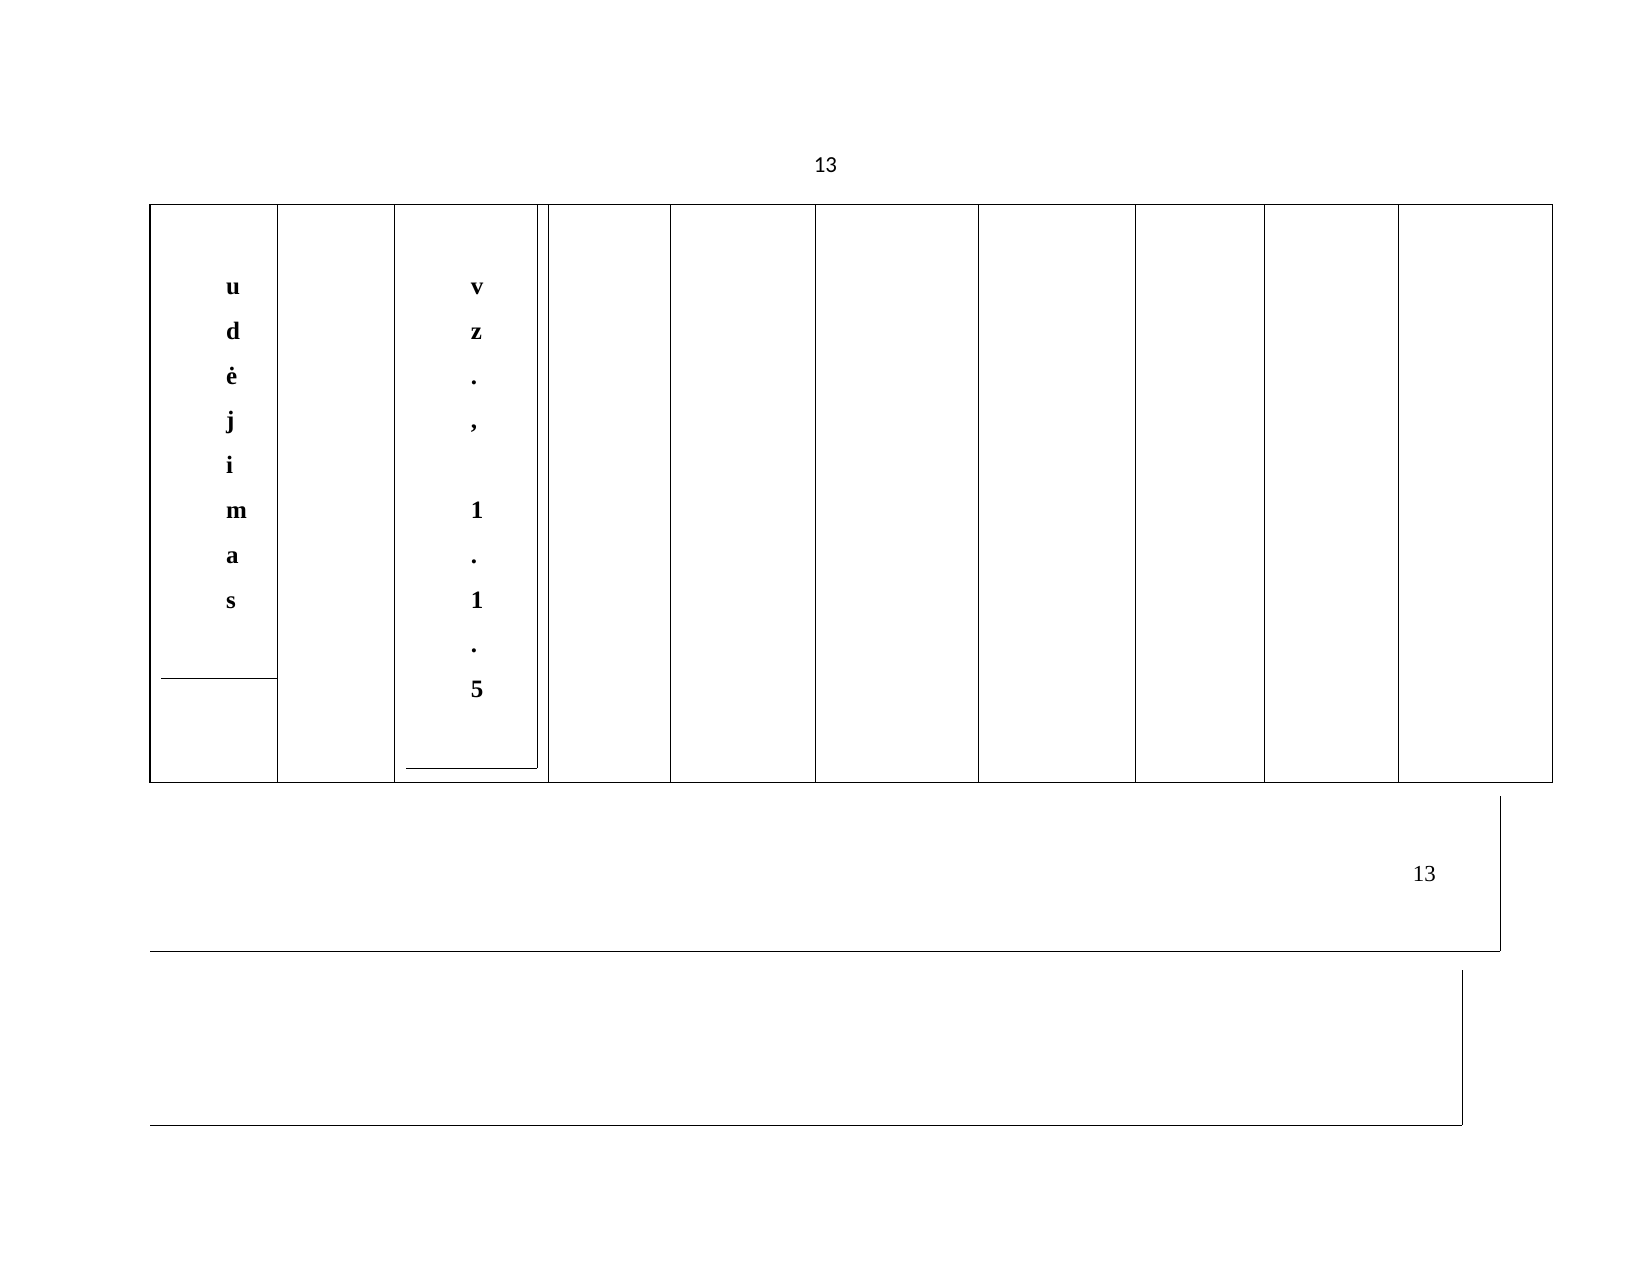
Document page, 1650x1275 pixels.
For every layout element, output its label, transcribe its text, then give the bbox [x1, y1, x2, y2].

table_cell vz., 1.1.5 [395, 205, 548, 782]
table_cell [979, 205, 1135, 782]
table_cell [1265, 205, 1398, 782]
table_cell [671, 205, 815, 782]
table_cell [549, 205, 670, 782]
table_cell udėjimas [151, 205, 277, 782]
table_cell [816, 205, 978, 782]
table_cell [1399, 205, 1552, 782]
table_cell [1136, 205, 1264, 782]
table_cell [278, 205, 394, 782]
